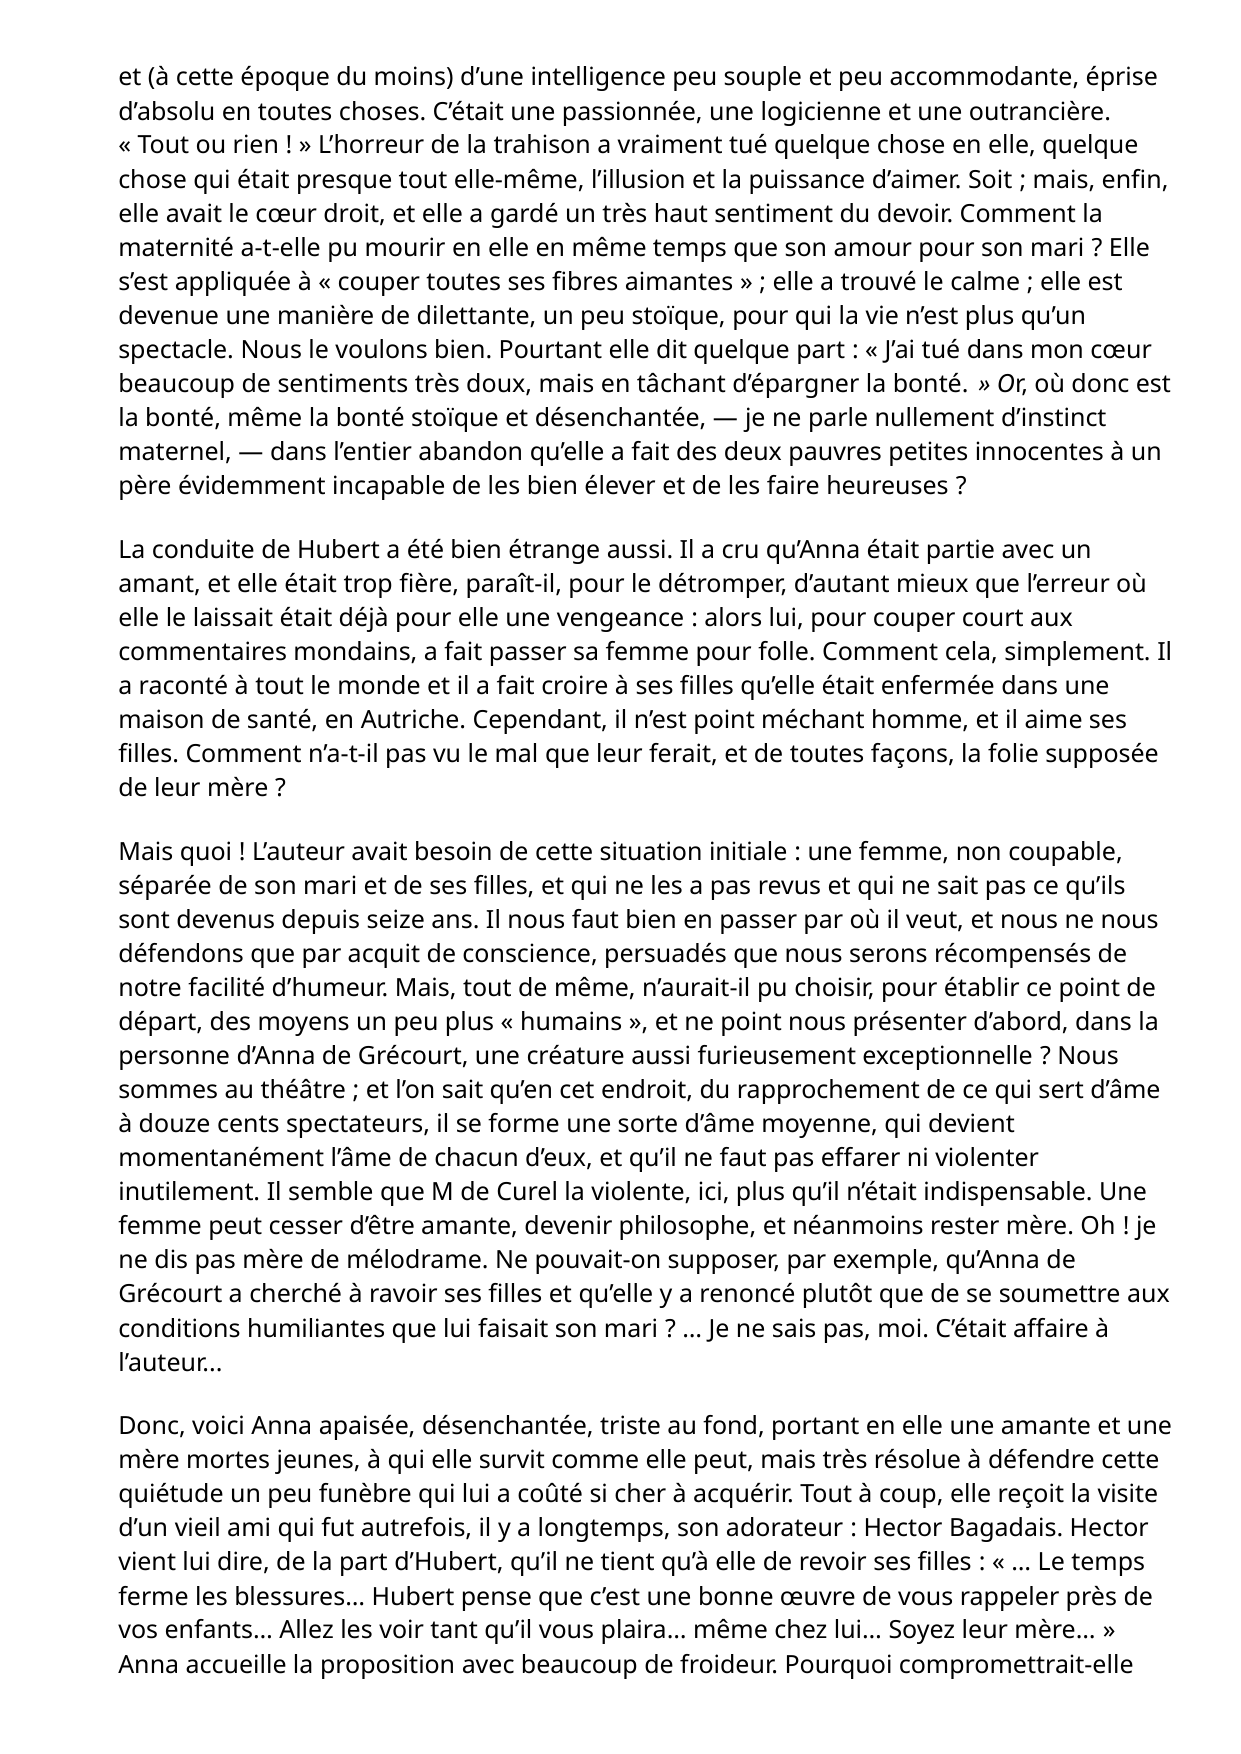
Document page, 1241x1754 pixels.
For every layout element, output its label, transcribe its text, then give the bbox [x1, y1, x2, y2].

text Donc, voici Anna apaisée, désenchantée, triste au fond, portant en elle une amante et une mère mortes jeunes, à qui elle survit comme elle peut, mais très résolue à défendre cette quiétude un peu funèbre qui lui a coûté si cher à acquérir. Tout à coup, elle reçoit la visite d’un vieil ami qui fut autrefois, il y a longtemps, son adorateur : Hector Bagadais. Hector vient lui dire, de la part d’Hubert, qu’il ne tient qu’à elle de revoir ses filles : « … Le temps ferme les blessures… Hubert pense que c’est une bonne œuvre de vous rappeler près de vos enfants… Allez les voir tant qu’il vous plaira… même chez lui… Soyez leur mère… » Anna accueille la proposition avec beaucoup de froideur. Pourquoi compromettrait-elle [118, 1408, 1181, 1680]
text La conduite de Hubert a été bien étrange aussi. Il a cru qu’Anna était partie avec un amant, et elle était trop fière, paraît-il, pour le détromper, d’autant mieux que l’erreur où elle le laissait était déjà pour elle une vengeance : alors lui, pour couper court aux commentaires mondains, a fait passer sa femme pour folle. Comment cela, simplement. Il a raconté à tout le monde et il a fait croire à ses filles qu’elle était enfermée dans une maison de santé, en Autriche. Cependant, il n’est point méchant homme, et il aime ses filles. Comment n’a-t-il pas vu le mal que leur ferait, et de toutes façons, la folie supposée de leur mère ? [118, 531, 1181, 804]
text Mais quoi ! L’auteur avait besoin de cette situation initiale : une femme, non coupable, séparée de son mari et de ses filles, et qui ne les a pas revus et qui ne sait pas ce qu’ils sont devenus depuis seize ans. Il nous faut bien en passer par où il veut, et nous ne nous défendons que par acquit de conscience, persuadés que nous serons récompensés de notre facilité d’humeur. Mais, tout de même, n’aurait-il pu choisir, pour établir ce point de départ, des moyens un peu plus « humains », et ne point nous présenter d’abord, dans la personne d’Anna de Grécourt, une créature aussi furieusement exceptionnelle ? Nous sommes au théâtre ; et l’on sait qu’en cet endroit, du rapprochement de ce qui sert d’âme à douze cents spectateurs, il se forme une sorte d’âme moyenne, qui devient momentanément l’âme de chacun d’eux, et qu’il ne faut pas effarer ni violenter inutilement. Il semble que M de Curel la violente, ici, plus qu’il n’était indispensable. Une femme peut cesser d’être amante, devenir philosophe, et néanmoins rester mère. Oh ! je ne dis pas mère de mélodrame. Ne pouvait-on supposer, par exemple, qu’Anna de Grécourt a cherché à ravoir ses filles et qu’elle y a renoncé plutôt que de se soumettre aux conditions humiliantes que lui faisait son mari ? … Je ne sais pas, moi. C’était affaire à l’auteur... [118, 833, 1181, 1378]
text et (à cette époque du moins) d’une intelligence peu souple et peu accommodante, éprise d’absolu en toutes choses. C’était une passionnée, une logicienne et une outrancière. « Tout ou rien ! » L’horreur de la trahison a vraiment tué quelque chose en elle, quelque chose qui était presque tout elle-même, l’illusion et la puissance d’aimer. Soit ; mais, enfin, elle avait le cœur droit, et elle a gardé un très haut sentiment du devoir. Comment la maternité a-t-elle pu mourir en elle en même temps que son amour pour son mari ? Elle s’est appliquée à « couper toutes ses fibres aimantes » ; elle a trouvé le calme ; elle est devenue une manière de dilettante, un peu stoïque, pour qui la vie n’est plus qu’un spectacle. Nous le voulons bien. Pourtant elle dit quelque part : « J’ai tué dans mon cœur beaucoup de sentiments très doux, mais en tâchant d’épargner la bonté. » Or, où donc est la bonté, même la bonté stoïque et désenchantée, — je ne parle nullement d’instinct maternel, — dans l’entier abandon qu’elle a fait des deux pauvres petites innocentes à un père évidemment incapable de les bien élever et de les faire heureuses ? [118, 59, 1181, 502]
